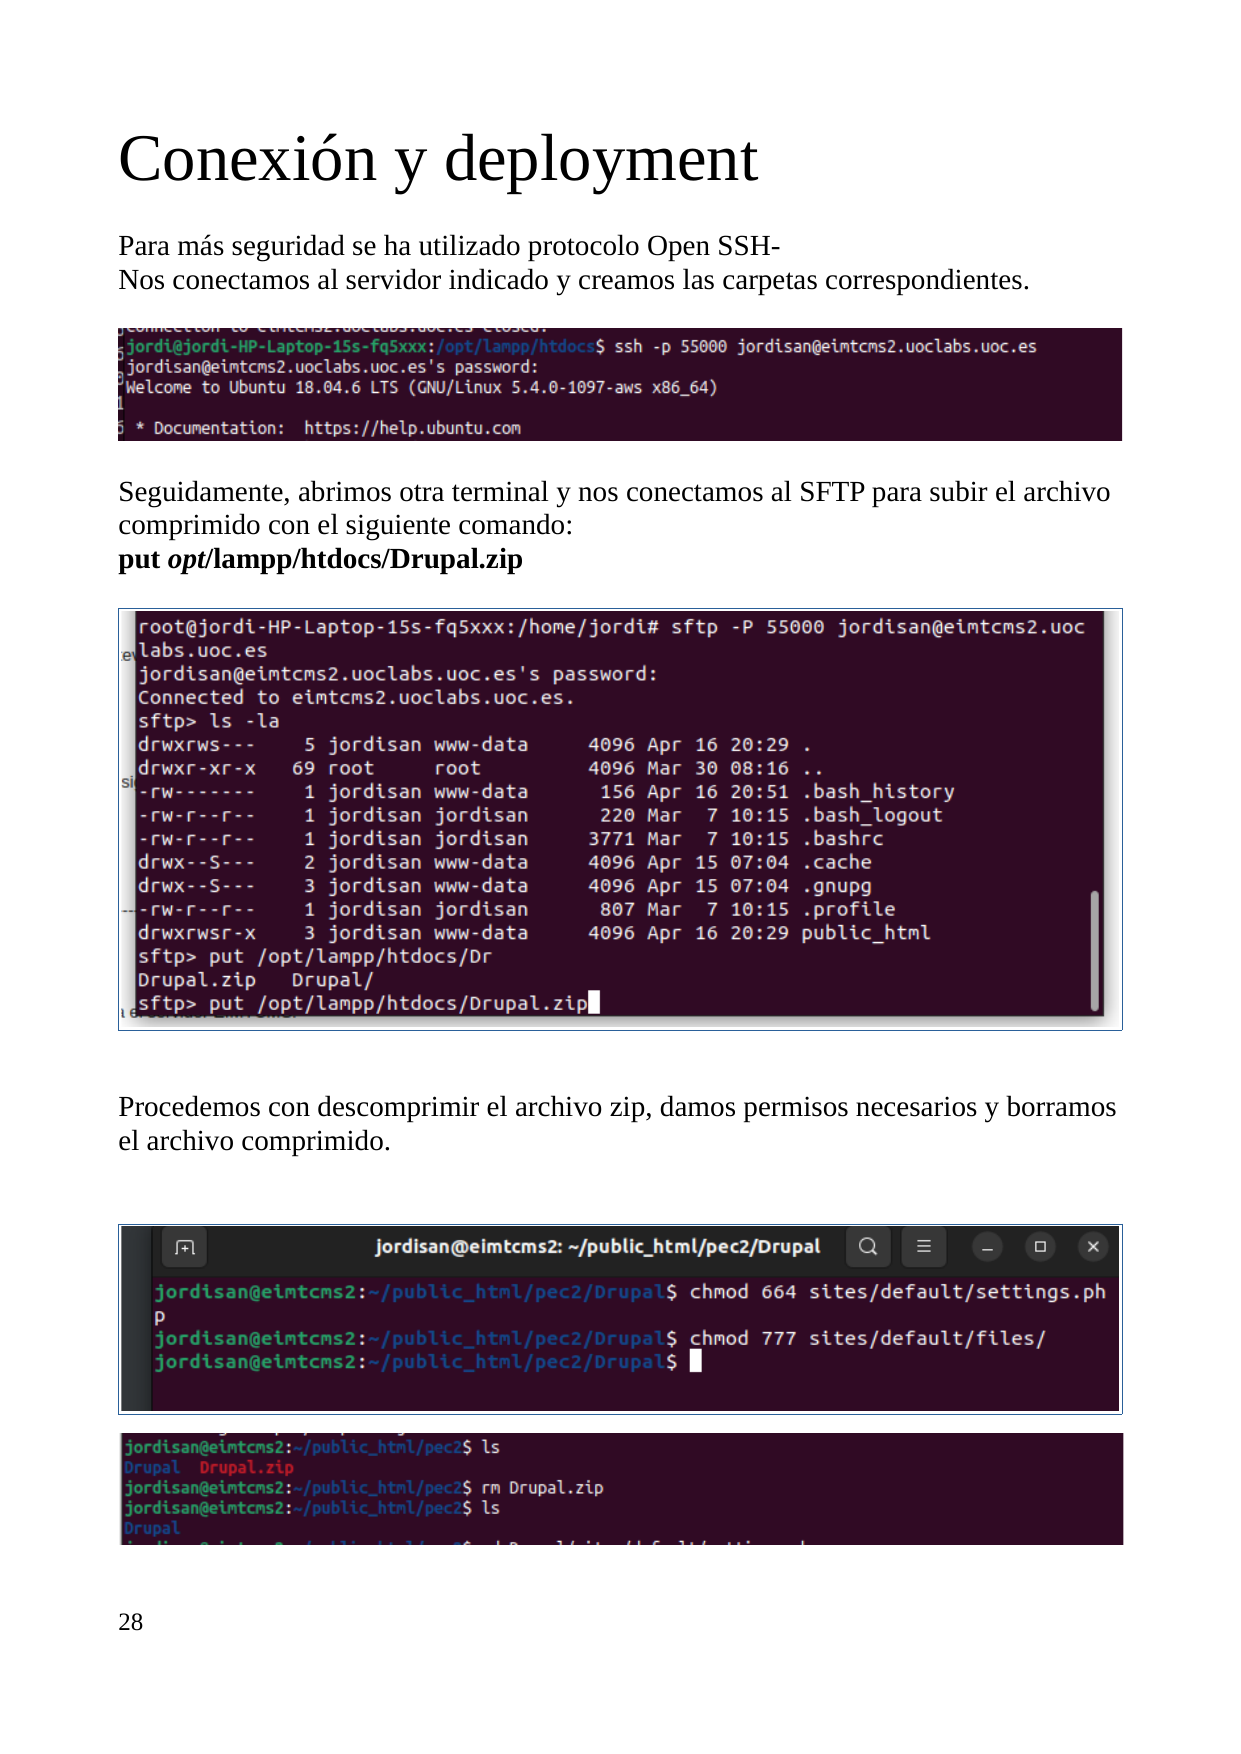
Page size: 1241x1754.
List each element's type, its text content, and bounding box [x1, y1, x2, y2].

text Seguidamente, abrimos otra terminal y nos conectamos al SFTP para subir el archivo comprimido con el siguiente comando: [118, 474, 1122, 541]
text Para más seguridad se ha utilizado protocolo Open SSH- [118, 228, 1122, 262]
text Conexión y deployment [118, 118, 1122, 195]
picture [121, 611, 1119, 1027]
text Nos conectamos al servidor indicado y creamos las carpetas correspondientes. [118, 262, 1122, 295]
text put opt/lampp/htdocs/Drupal.zip [118, 541, 1122, 608]
picture [119, 1433, 1124, 1545]
picture [118, 328, 1123, 441]
picture [121, 1226, 1119, 1411]
text Procedemos con descomprimir el archivo zip, damos permisos necesarios y borramos el archivo comprimido. [118, 1089, 1122, 1156]
